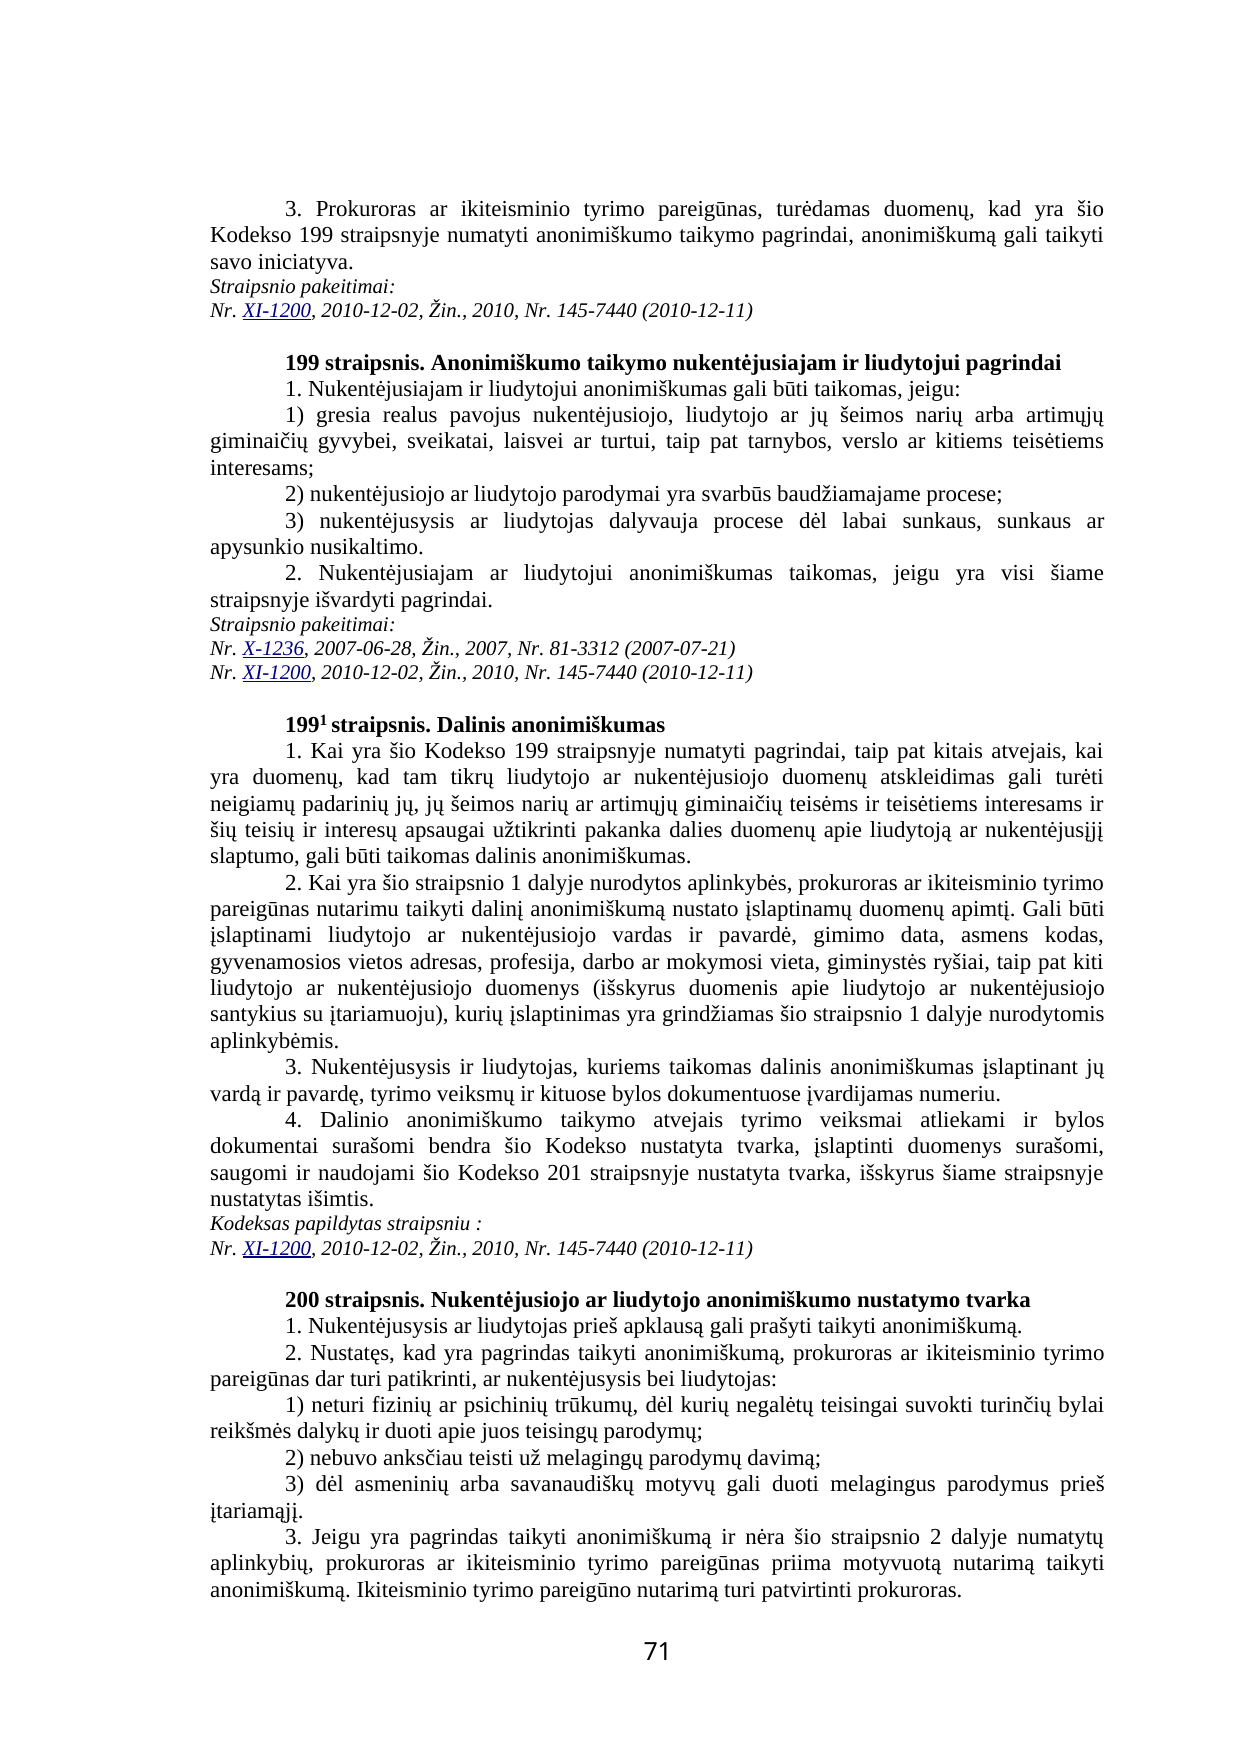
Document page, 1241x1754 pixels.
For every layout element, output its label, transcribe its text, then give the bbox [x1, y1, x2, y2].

text 4. Dalinio anonimiškumo taikymo atvejais tyrimo veiksmai atliekami ir bylos dokumentai surašomi bendra šio Kodekso nustatyta tvarka, įslaptinti duomenys surašomi, saugomi ir naudojami šio Kodekso 201 straipsnyje nustatyta tvarka, išskyrus šiame straipsnyje nustatytas išimtis. [210, 1106, 1106, 1211]
text 3) dėl asmeninių arba savanaudiškų motyvų gali duoti melagingus parodymus prieš įtariamąjį. [210, 1470, 1106, 1523]
text 2. Kai yra šio straipsnio 1 dalyje nurodytos aplinkybės, prokuroras ar ikiteisminio tyrimo pareigūnas nutarimu taikyti dalinį anonimiškumą nustato įslaptinamų duomenų apimtį. Gali būti įslaptinami liudytojo ar nukentėjusiojo vardas ir pavardė, gimimo data, asmens kodas, gyvenamosios vietos adresas, profesija, darbo ar mokymosi vieta, giminystės ryšiai, taip pat kiti liudytojo ar nukentėjusiojo duomenys (išskyrus duomenis apie liudytojo ar nukentėjusiojo santykius su įtariamuoju), kurių įslaptinimas yra grindžiamas šio straipsnio 1 dalyje nurodytomis aplinkybėmis. [210, 869, 1106, 1053]
text 1. Nukentėjusiajam ir liudytojui anonimiškumas gali būti taikomas, jeigu: [210, 375, 1106, 401]
text 199 straipsnis. Anonimiškumo taikymo nukentėjusiajam ir liudytojui pagrindai [285, 348, 1106, 375]
text 1) neturi fizinių ar psichinių trūkumų, dėl kurių negalėtų teisingai suvokti turinčių bylai reikšmės dalykų ir duoti apie juos teisingų parodymų; [210, 1391, 1106, 1444]
text 1) gresia realus pavojus nukentėjusiojo, liudytojo ar jų šeimos narių arba artimųjų giminaičių gyvybei, sveikatai, laisvei ar turtui, taip pat tarnybos, verslo ar kitiems teisėtiems interesams; [210, 401, 1106, 480]
text 3. Jeigu yra pagrindas taikyti anonimiškumą ir nėra šio straipsnio 2 dalyje numatytų aplinkybių, prokuroras ar ikiteisminio tyrimo pareigūnas priima motyvuotą nutarimą taikyti anonimiškumą. Ikiteisminio tyrimo pareigūno nutarimą turi patvirtinti prokuroras. [210, 1523, 1106, 1602]
text 2. Nukentėjusiajam ar liudytojui anonimiškumas taikomas, jeigu yra visi šiame straipsnyje išvardyti pagrindai. [210, 559, 1106, 612]
text Nr. X-1236, 2007-06-28, Žin., 2007, Nr. 81-3312 (2007-07-21) [210, 636, 1106, 660]
text 2) nukentėjusiojo ar liudytojo parodymai yra svarbūs baudžiamajame procese; [210, 480, 1106, 507]
text Kodeksas papildytas straipsniu : [210, 1211, 1106, 1235]
text Nr. XI-1200, 2010-12-02, Žin., 2010, Nr. 145-7440 (2010-12-11) [210, 298, 1106, 322]
text Straipsnio pakeitimai: [210, 274, 1106, 298]
text 3) nukentėjusysis ar liudytojas dalyvauja procese dėl labai sunkaus, sunkaus ar apysunkio nusikaltimo. [210, 507, 1106, 559]
text 3. Nukentėjusysis ir liudytojas, kuriems taikomas dalinis anonimiškumas įslaptinant jų vardą ir pavardę, tyrimo veiksmų ir kituose bylos dokumentuose įvardijamas numeriu. [210, 1053, 1106, 1106]
text 2. Nustatęs, kad yra pagrindas taikyti anonimiškumą, prokuroras ar ikiteisminio tyrimo pareigūnas dar turi patikrinti, ar nukentėjusysis bei liudytojas: [210, 1338, 1106, 1391]
text Nr. XI-1200, 2010-12-02, Žin., 2010, Nr. 145-7440 (2010-12-11) [210, 660, 1106, 684]
text 2) nebuvo anksčiau teisti už melagingų parodymų davimą; [210, 1444, 1106, 1470]
text 3. Prokuroras ar ikiteisminio tyrimo pareigūnas, turėdamas duomenų, kad yra šio Kodekso 199 straipsnyje numatyti anonimiškumo taikymo pagrindai, anonimiškumą gali taikyti savo iniciatyva. [210, 195, 1106, 274]
text Nr. XI-1200, 2010-12-02, Žin., 2010, Nr. 145-7440 (2010-12-11) [210, 1235, 1106, 1259]
text 1. Kai yra šio Kodekso 199 straipsnyje numatyti pagrindai, taip pat kitais atvejais, kai yra duomenų, kad tam tikrų liudytojo ar nukentėjusiojo duomenų atskleidimas gali turėti neigiamų padarinių jų, jų šeimos narių ar artimųjų giminaičių teisėms ir teisėtiems interesams ir šių teisių ir interesų apsaugai užtikrinti pakanka dalies duomenų apie liudytoją ar nukentėjusįjį slaptumo, gali būti taikomas dalinis anonimiškumas. [210, 737, 1106, 869]
text Straipsnio pakeitimai: [210, 612, 1106, 636]
text 1. Nukentėjusysis ar liudytojas prieš apklausą gali prašyti taikyti anonimiškumą. [210, 1312, 1106, 1338]
text 1991 straipsnis. Dalinis anonimiškumas [210, 711, 1106, 737]
text 200 straipsnis. Nukentėjusiojo ar liudytojo anonimiškumo nustatymo tvarka [285, 1286, 1106, 1312]
